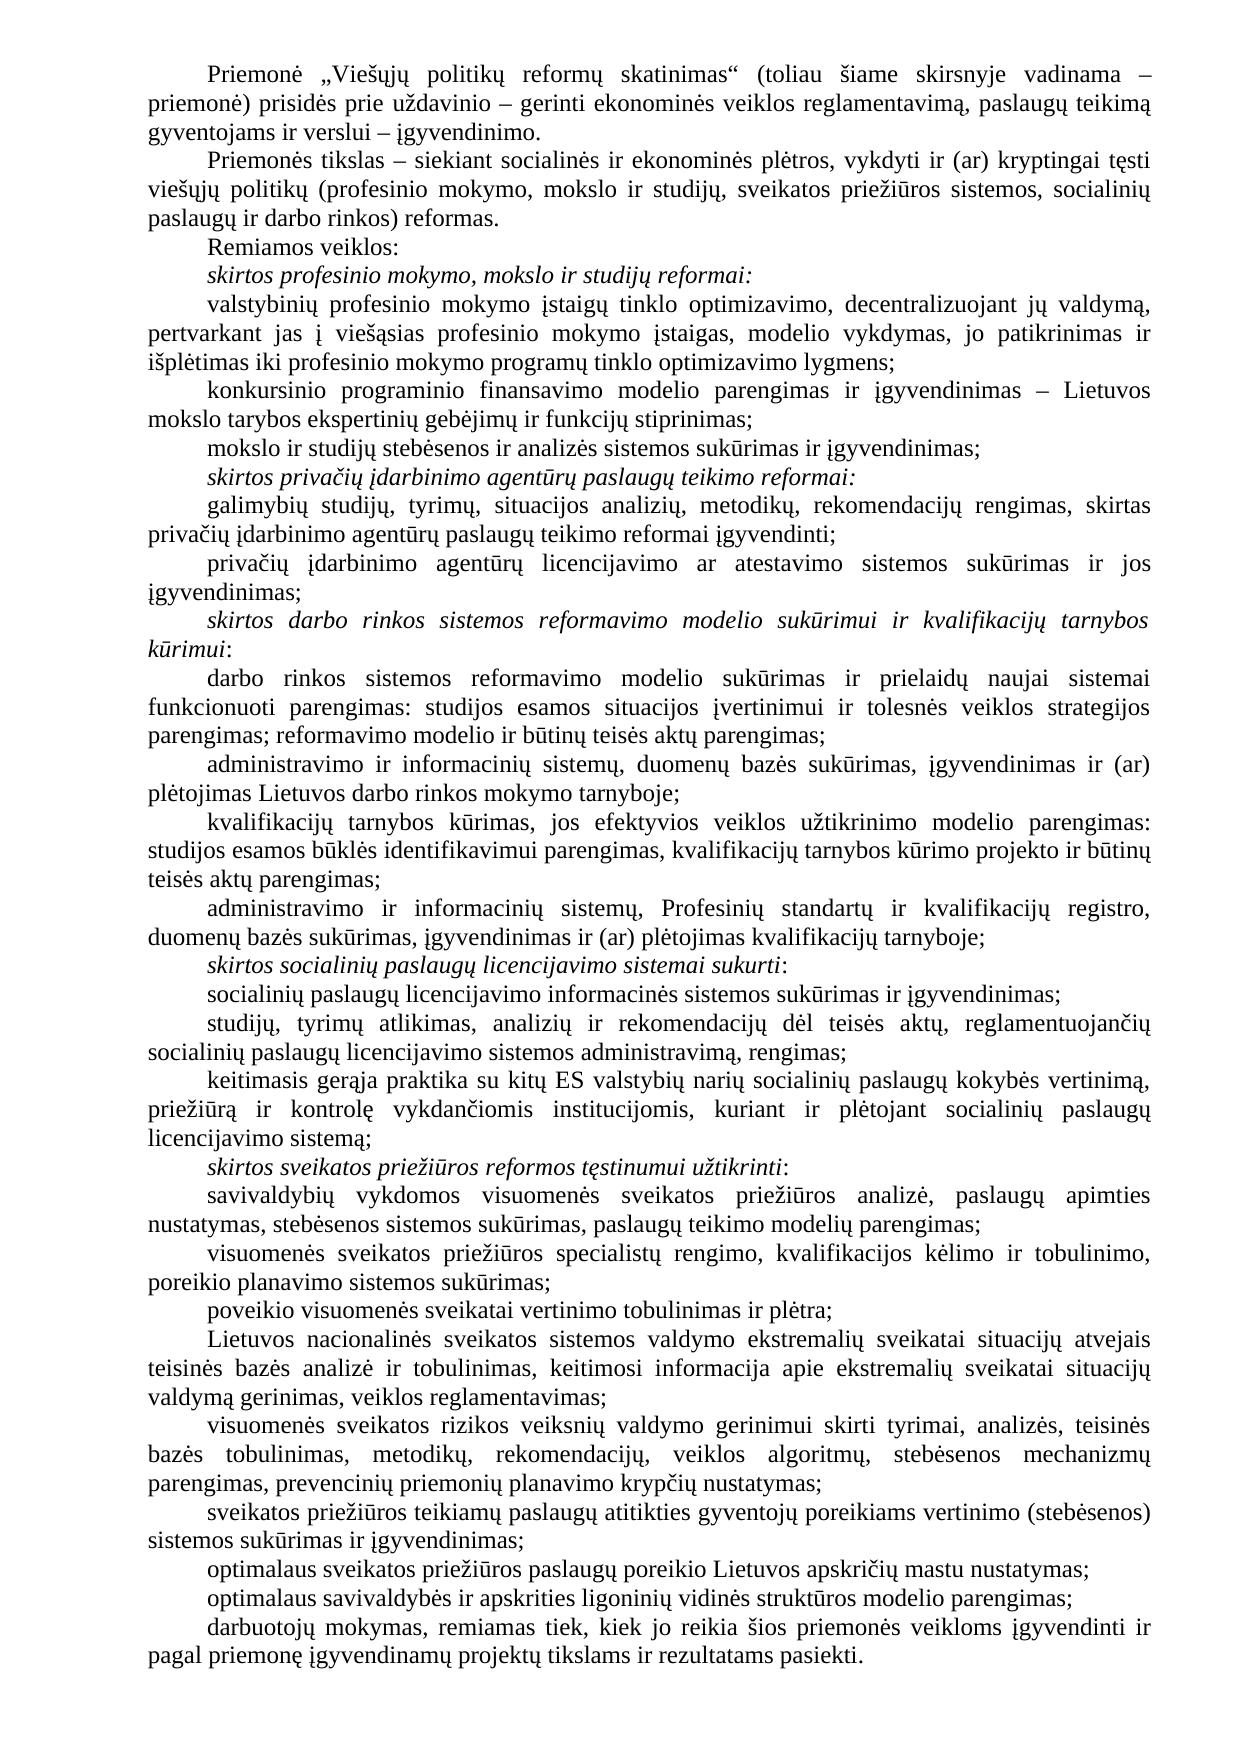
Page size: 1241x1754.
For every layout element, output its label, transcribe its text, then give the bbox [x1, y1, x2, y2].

text optimalaus sveikatos priežiūros paslaugų poreikio Lietuvos apskričių mastu nustatymas; [148, 1554, 1152, 1583]
text privačių įdarbinimo agentūrų licencijavimo ar atestavimo sistemos sukūrimas ir jos įgyvendinimas; [148, 548, 1152, 605]
text mokslo ir studijų stebėsenos ir analizės sistemos sukūrimas ir įgyvendinimas; [148, 433, 1152, 462]
text optimalaus savivaldybės ir apskrities ligoninių vidinės struktūros modelio parengimas; [148, 1583, 1152, 1612]
text darbo rinkos sistemos reformavimo modelio sukūrimas ir prielaidų naujai sistemai funkcionuoti parengimas: studijos esamos situacijos įvertinimui ir tolesnės veiklos strategijos parengimas; reformavimo modelio ir būtinų teisės aktų parengimas; [148, 663, 1152, 749]
text administravimo ir informacinių sistemų, Profesinių standartų ir kvalifikacijų registro, duomenų bazės sukūrimas, įgyvendinimas ir (ar) plėtojimas kvalifikacijų tarnyboje; [148, 893, 1152, 950]
text skirtos darbo rinkos sistemos reformavimo modelio sukūrimui ir kvalifikacijų tarnybos kūrimui: [148, 605, 1152, 663]
text visuomenės sveikatos priežiūros specialistų rengimo, kvalifikacijos kėlimo ir tobulinimo, poreikio planavimo sistemos sukūrimas; [148, 1238, 1152, 1295]
text administravimo ir informacinių sistemų, duomenų bazės sukūrimas, įgyvendinimas ir (ar) plėtojimas Lietuvos darbo rinkos mokymo tarnyboje; [148, 749, 1152, 807]
text Priemonė „Viešųjų politikų reformų skatinimas“ (toliau šiame skirsnyje vadinama – priemonė) prisidės prie uždavinio – gerinti ekonominės veiklos reglamentavimą, paslaugų teikimą gyventojams ir verslui – įgyvendinimo. [148, 59, 1152, 145]
text darbuotojų mokymas, remiamas tiek, kiek jo reikia šios priemonės veikloms įgyvendinti ir pagal priemonę įgyvendinamų projektų tikslams ir rezultatams pasiekti. [148, 1612, 1152, 1669]
text skirtos profesinio mokymo, mokslo ir studijų reformai: [148, 260, 1152, 289]
text skirtos sveikatos priežiūros reformos tęstinumui užtikrinti: [148, 1152, 1152, 1180]
text Priemonės tikslas – siekiant socialinės ir ekonominės plėtros, vykdyti ir (ar) kryptingai tęsti viešųjų politikų (profesinio mokymo, mokslo ir studijų, sveikatos priežiūros sistemos, socialinių paslaugų ir darbo rinkos) reformas. [148, 145, 1152, 232]
text skirtos privačių įdarbinimo agentūrų paslaugų teikimo reformai: [148, 462, 1152, 490]
text poveikio visuomenės sveikatai vertinimo tobulinimas ir plėtra; [148, 1295, 1152, 1324]
text galimybių studijų, tyrimų, situacijos analizių, metodikų, rekomendacijų rengimas, skirtas privačių įdarbinimo agentūrų paslaugų teikimo reformai įgyvendinti; [148, 490, 1152, 548]
text keitimasis gerąja praktika su kitų ES valstybių narių socialinių paslaugų kokybės vertinimą, priežiūrą ir kontrolę vykdančiomis institucijomis, kuriant ir plėtojant socialinių paslaugų licencijavimo sistemą; [148, 1065, 1152, 1152]
text Remiamos veiklos: [148, 232, 1152, 260]
text valstybinių profesinio mokymo įstaigų tinklo optimizavimo, decentralizuojant jų valdymą, pertvarkant jas į viešąsias profesinio mokymo įstaigas, modelio vykdymas, jo patikrinimas ir išplėtimas iki profesinio mokymo programų tinklo optimizavimo lygmens; [148, 289, 1152, 375]
text Lietuvos nacionalinės sveikatos sistemos valdymo ekstremalių sveikatai situacijų atvejais teisinės bazės analizė ir tobulinimas, keitimosi informacija apie ekstremalių sveikatai situacijų valdymą gerinimas, veiklos reglamentavimas; [148, 1324, 1152, 1410]
text skirtos socialinių paslaugų licencijavimo sistemai sukurti: [148, 950, 1152, 979]
text socialinių paslaugų licencijavimo informacinės sistemos sukūrimas ir įgyvendinimas; [148, 979, 1152, 1008]
text savivaldybių vykdomos visuomenės sveikatos priežiūros analizė, paslaugų apimties nustatymas, stebėsenos sistemos sukūrimas, paslaugų teikimo modelių parengimas; [148, 1180, 1152, 1238]
text sveikatos priežiūros teikiamų paslaugų atitikties gyventojų poreikiams vertinimo (stebėsenos) sistemos sukūrimas ir įgyvendinimas; [148, 1497, 1152, 1554]
text visuomenės sveikatos rizikos veiksnių valdymo gerinimui skirti tyrimai, analizės, teisinės bazės tobulinimas, metodikų, rekomendacijų, veiklos algoritmų, stebėsenos mechanizmų parengimas, prevencinių priemonių planavimo krypčių nustatymas; [148, 1410, 1152, 1497]
text konkursinio programinio finansavimo modelio parengimas ir įgyvendinimas – Lietuvos mokslo tarybos ekspertinių gebėjimų ir funkcijų stiprinimas; [148, 375, 1152, 433]
text kvalifikacijų tarnybos kūrimas, jos efektyvios veiklos užtikrinimo modelio parengimas: studijos esamos būklės identifikavimui parengimas, kvalifikacijų tarnybos kūrimo projekto ir būtinų teisės aktų parengimas; [148, 807, 1152, 893]
text studijų, tyrimų atlikimas, analizių ir rekomendacijų dėl teisės aktų, reglamentuojančių socialinių paslaugų licencijavimo sistemos administravimą, rengimas; [148, 1008, 1152, 1065]
